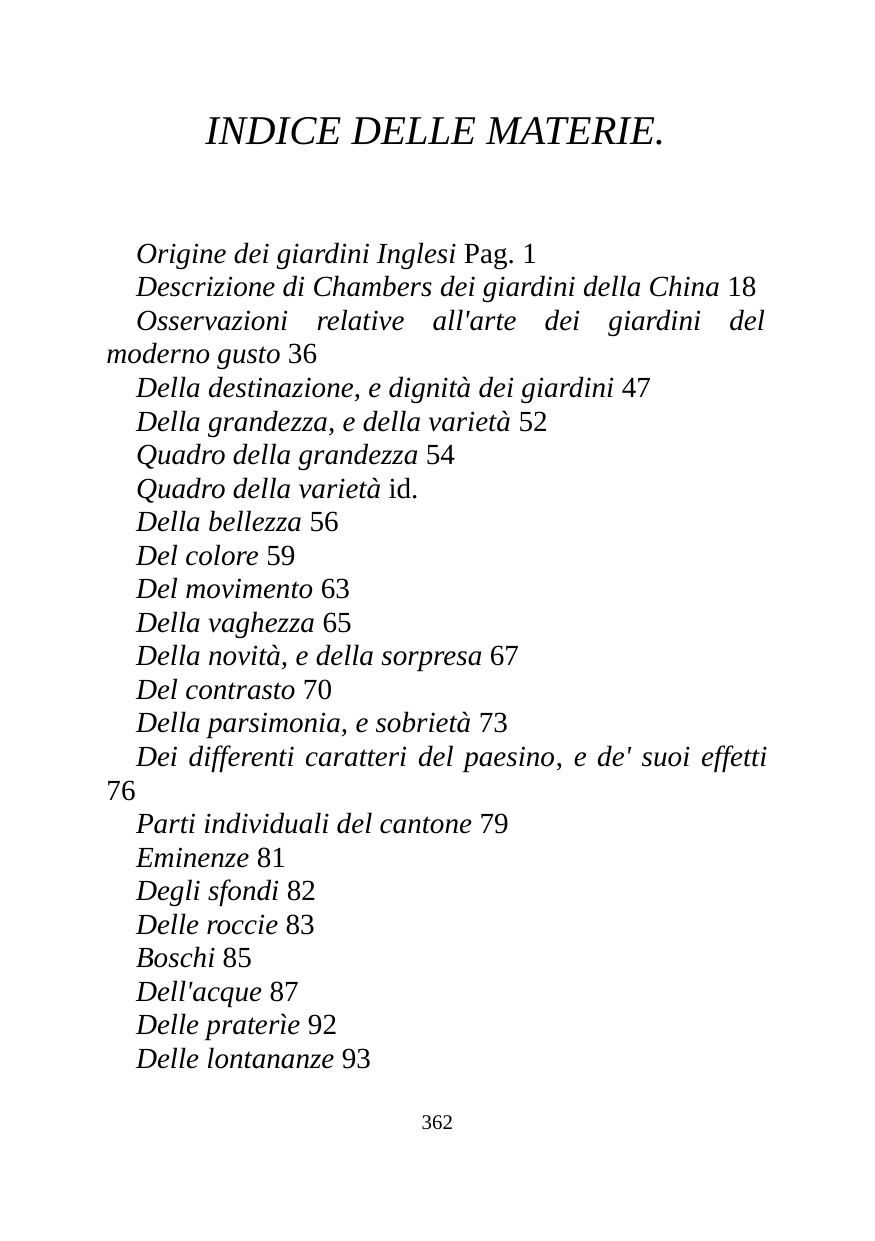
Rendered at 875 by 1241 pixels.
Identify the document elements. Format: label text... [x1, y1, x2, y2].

text Della parsimonia, e sobrietà 73 [106, 706, 768, 739]
text Eminenze 81 [106, 840, 768, 873]
text Descrizione di Chambers dei giardini della China 18 [106, 269, 768, 303]
text Del colore 59 [106, 538, 768, 571]
text Quadro della grandezza 54 [106, 437, 768, 471]
text Dei differenti caratteri del paesino, e de' suoi effetti 76 [106, 739, 768, 806]
text Boschi 85 [106, 940, 768, 974]
text Del movimento 63 [106, 571, 768, 605]
text Del contrasto 70 [106, 672, 768, 706]
text Osservazioni relative all'arte dei giardini del moderno gusto 36 [106, 303, 768, 370]
text Degli sfondi 82 [106, 873, 768, 907]
text Delle roccie 83 [106, 907, 768, 940]
subtitle INDICE DELLE MATERIE. [106, 106, 768, 153]
text Della vaghezza 65 [106, 605, 768, 638]
text Della bellezza 56 [106, 504, 768, 538]
text Origine dei giardini Inglesi Pag. 1 [106, 236, 768, 269]
text Delle praterìe 92 [106, 1007, 768, 1041]
text Della destinazione, e dignità dei giardini 47 [106, 370, 768, 404]
text Della grandezza, e della varietà 52 [106, 404, 768, 437]
text Delle lontananze 93 [106, 1041, 768, 1074]
text Dell'acque 87 [106, 974, 768, 1007]
text Della novità, e della sorpresa 67 [106, 638, 768, 672]
text Quadro della varietà id. [106, 471, 768, 504]
text Parti individuali del cantone 79 [106, 806, 768, 840]
